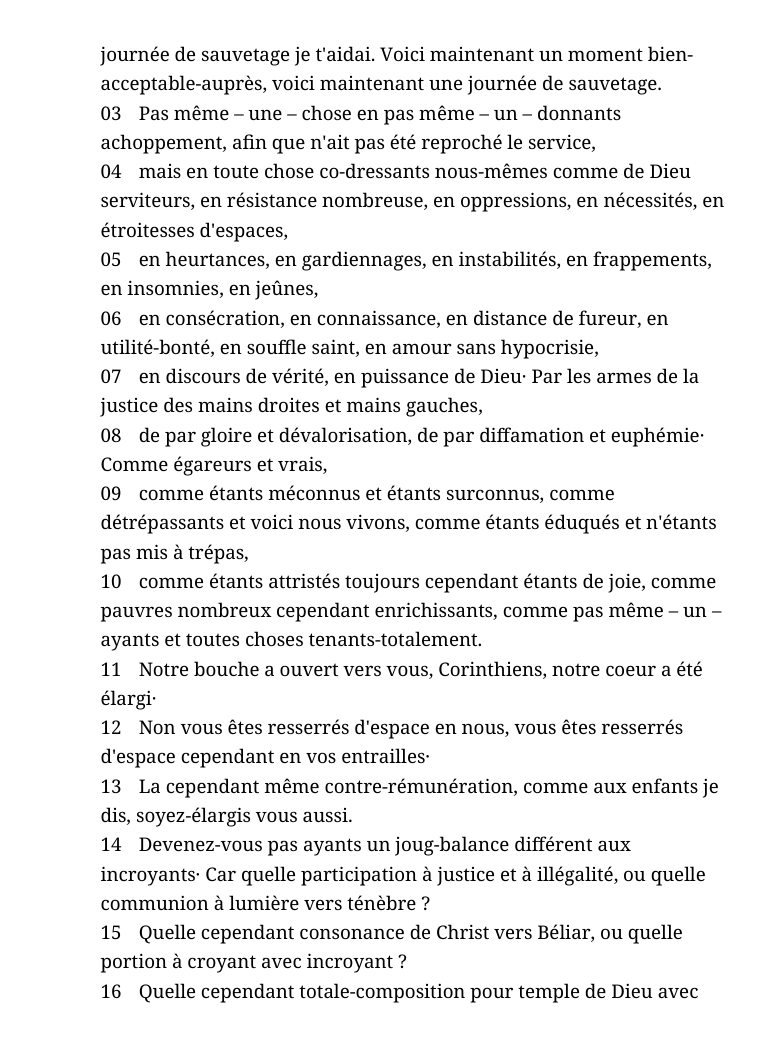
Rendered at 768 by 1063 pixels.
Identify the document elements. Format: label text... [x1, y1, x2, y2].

text journée de sauvetage je t'aidai. Voici maintenant un moment bien-acceptable-auprès, voici maintenant une journée de sauvetage. 03 Pas même – une – chose en pas même – un – donnants achoppement, afin que n'ait pas été reproché le service, 04 mais en toute chose co-dressants nous-mêmes comme de Dieu serviteurs, en résistance nombreuse, en oppressions, en nécessités, en étroitesses d'espaces, 05 en heurtances, en gardiennages, en instabilités, en frappements, en insomnies, en jeûnes, 06 en consécration, en connaissance, en distance de fureur, en utilité-bonté, en souffle saint, en amour sans hypocrisie, 07 en discours de vérité, en puissance de Dieu· Par les armes de la justice des mains droites et mains gauches, 08 de par gloire et dévalorisation, de par diffamation et euphémie· Comme égareurs et vrais, 09 comme étants méconnus et étants surconnus, comme détrépassants et voici nous vivons, comme étants éduqués et n'étants pas mis à trépas, 10 comme étants attristés toujours cependant étants de joie, comme pauvres nombreux cependant enrichissants, comme pas même – un – ayants et toutes choses tenants-totalement. 11 Notre bouche a ouvert vers vous, Corinthiens, notre coeur a été élargi· 12 Non vous êtes resserrés d'espace en nous, vous êtes resserrés d'espace cependant en vos entrailles· 13 La cependant même contre-rémunération, comme aux enfants je dis, soyez-élargis vous aussi. 14 Devenez-vous pas ayants un joug-balance différent aux incroyants· Car quelle participation à justice et à illégalité, ou quelle communion à lumière vers ténèbre ? 15 Quelle cependant consonance de Christ vers Béliar, ou quelle portion à croyant avec incroyant ? 16 Quelle cependant totale-composition pour temple de Dieu avec [100, 41, 729, 1003]
